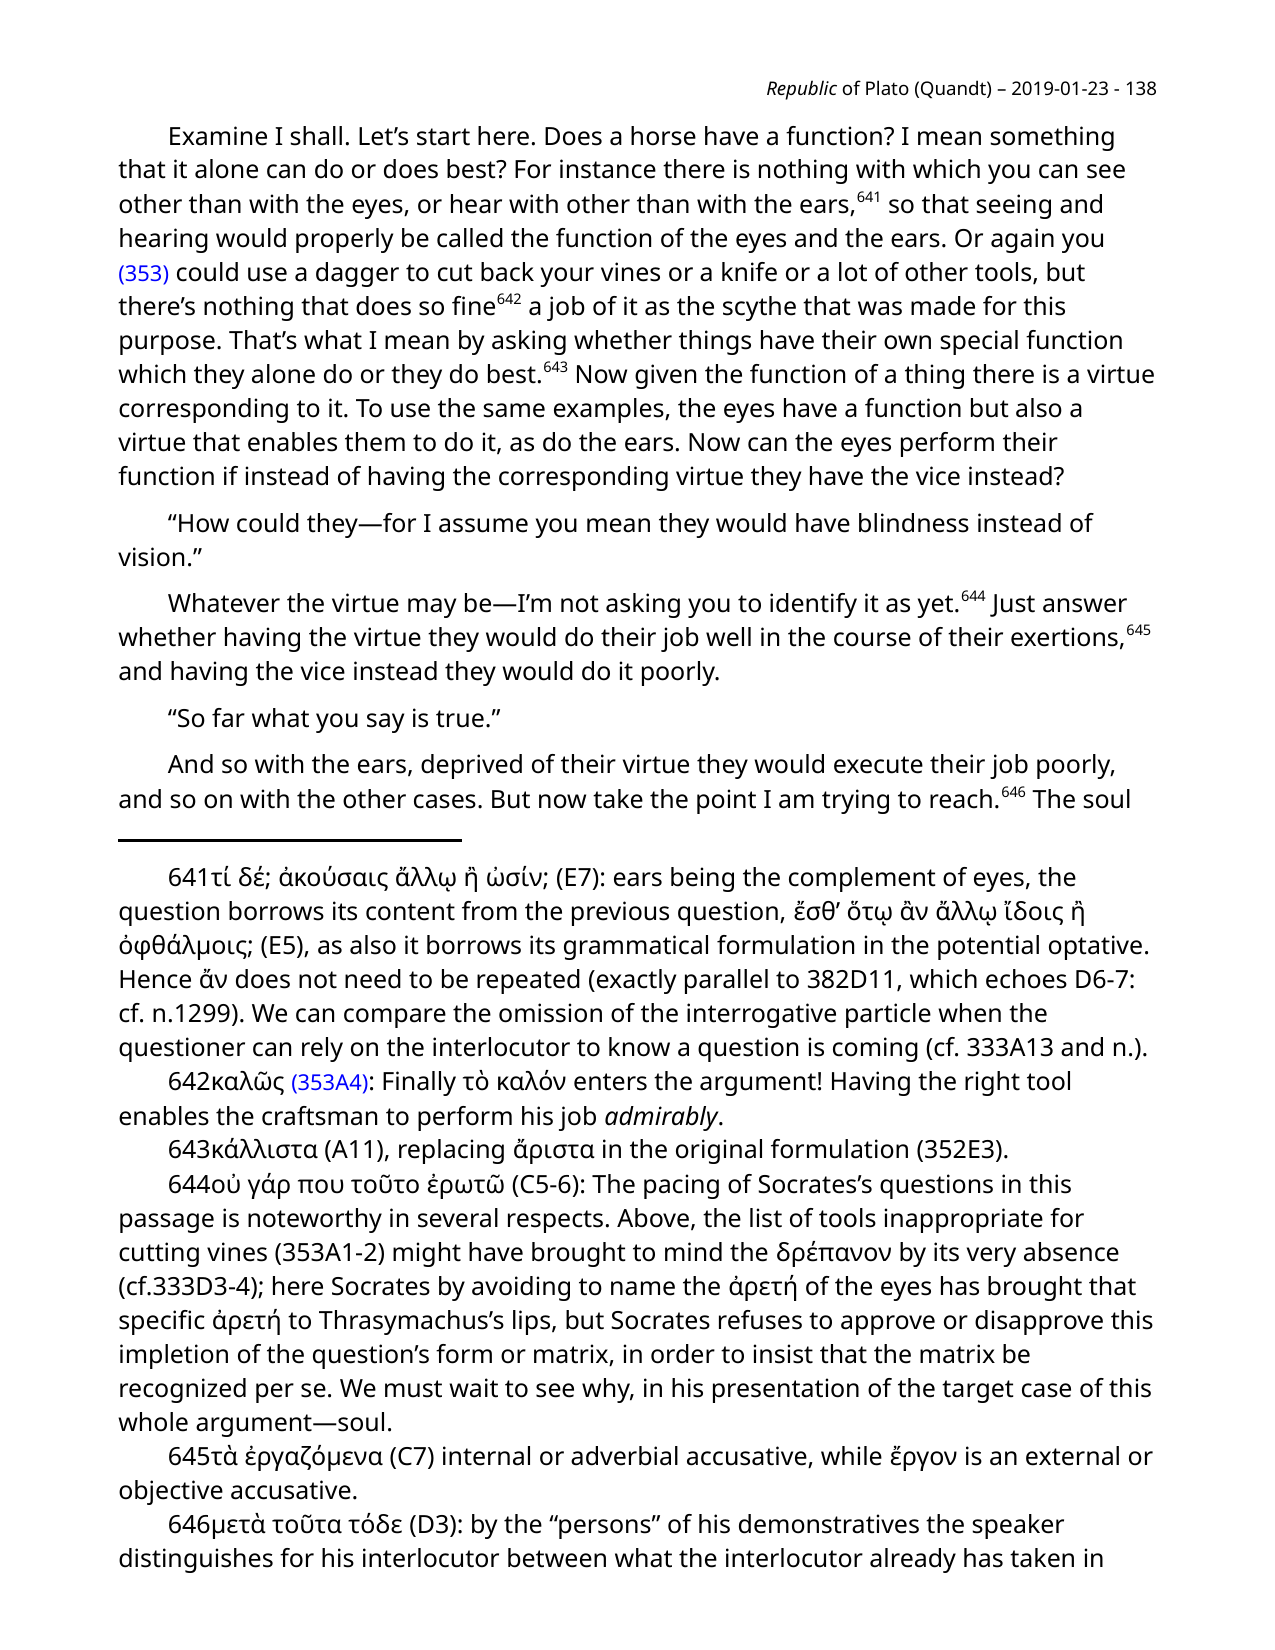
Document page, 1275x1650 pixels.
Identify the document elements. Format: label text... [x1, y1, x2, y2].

text And so with the ears, deprived of their virtue they would execute their job poorly, and so on with the other cases. But now take the point I am trying to reach. The soul has a function that you can achieve by no other thing than soul, and I’d describe the function this way: looking after things and governing and deliberating and all this sort of thing. Is there anything else we could properly accord these functions to than to the soul? Can we say they are hers alone to perform? [118, 747, 1157, 815]
text τὰ ἐργαζόμενα (C7) internal or adverbial accusative, while ἔργον is an external or objective accusative. [118, 1439, 1157, 1507]
text “How could they—for I assume you mean they would have blindness instead of vision.” [118, 505, 1157, 573]
text Examine I shall. Let’s start here. Does a horse have a function? I mean something that it alone can do or does best? For instance there is nothing with which you can see other than with the eyes, or hear with other than with the ears, so that seeing and hearing would properly be called the function of the eyes and the ears. Or again you (353) could use a dagger to cut back your vines or a knife or a lot of other tools, but there’s nothing that does so fine a job of it as the scythe that was made for this purpose. That’s what I mean by asking whether things have their own special function which they alone do or they do best. Now given the function of a thing there is a virtue corresponding to it. To use the same examples, the eyes have a function but also a virtue that enables them to do it, as do the ears. Now can the eyes perform their function if instead of having the corresponding virtue they have the vice instead? [118, 118, 1157, 493]
text οὐ γάρ που τοῦτο ἐρωτῶ (C5-6): The pacing of Socrates’s questions in this passage is noteworthy in several respects. Above, the list of tools inappropriate for cutting vines (353A1-2) might have brought to mind the δρέπανον by its very absence (cf.333D3-4); here Socrates by avoiding to name the ἀρετή of the eyes has brought that specific ἀρετή to Thrasymachus’s lips, but Socrates refuses to approve or disapprove this impletion of the question’s form or matrix, in order to insist that the matrix be recognized per se. We must wait to see why, in his presentation of the target case of this whole argument—soul. [118, 1166, 1157, 1439]
text τί δέ; ἀκούσαις ἄλλῳ ἢ ὠσίν; (E7): ears being the complement of eyes, the question borrows its content from the previous question, ἔσθ’ ὅτῳ ἂν ἄλλῳ ἴδοις ἢ ὀφθάλμοις; (E5), as also it borrows its grammatical formulation in the potential optative. Hence ἄν does not need to be repeated (exactly parallel to 382D11, which echoes D6-7: cf. n.1299). We can compare the omission of the interrogative particle when the questioner can rely on the interlocutor to know a question is coming (cf. 333A13 and n.). [118, 860, 1157, 1064]
text κάλλιστα (A11), replacing ἄριστα in the original formulation (352E3). [118, 1132, 1157, 1166]
text “So far what you say is true.” [118, 701, 1157, 735]
text Whatever the virtue may be—I’m not asking you to identify it as yet. Just answer whether having the virtue they would do their job well in the course of their exertions, and having the vice instead they would do it poorly. [118, 586, 1157, 688]
text μετὰ τοῦτα τόδε (D3): by the “persons” of his demonstratives the speaker distinguishes for his interlocutor between what the interlocutor already has taken in (ταῦτα) and a new point the speaker is about to make (τόδε). Above, the distinction has provided a way to impede Thrasymachus from repeating himself (351B6, 349B1, 348E1), but it can also serve to prepare the interlocutor for something quite new, as it does here. [118, 1507, 1157, 1575]
text καλῶς (353A4): Finally τὸ καλόν enters the argument! Having the right tool enables the craftsman to perform his job admirably. [118, 1064, 1157, 1132]
